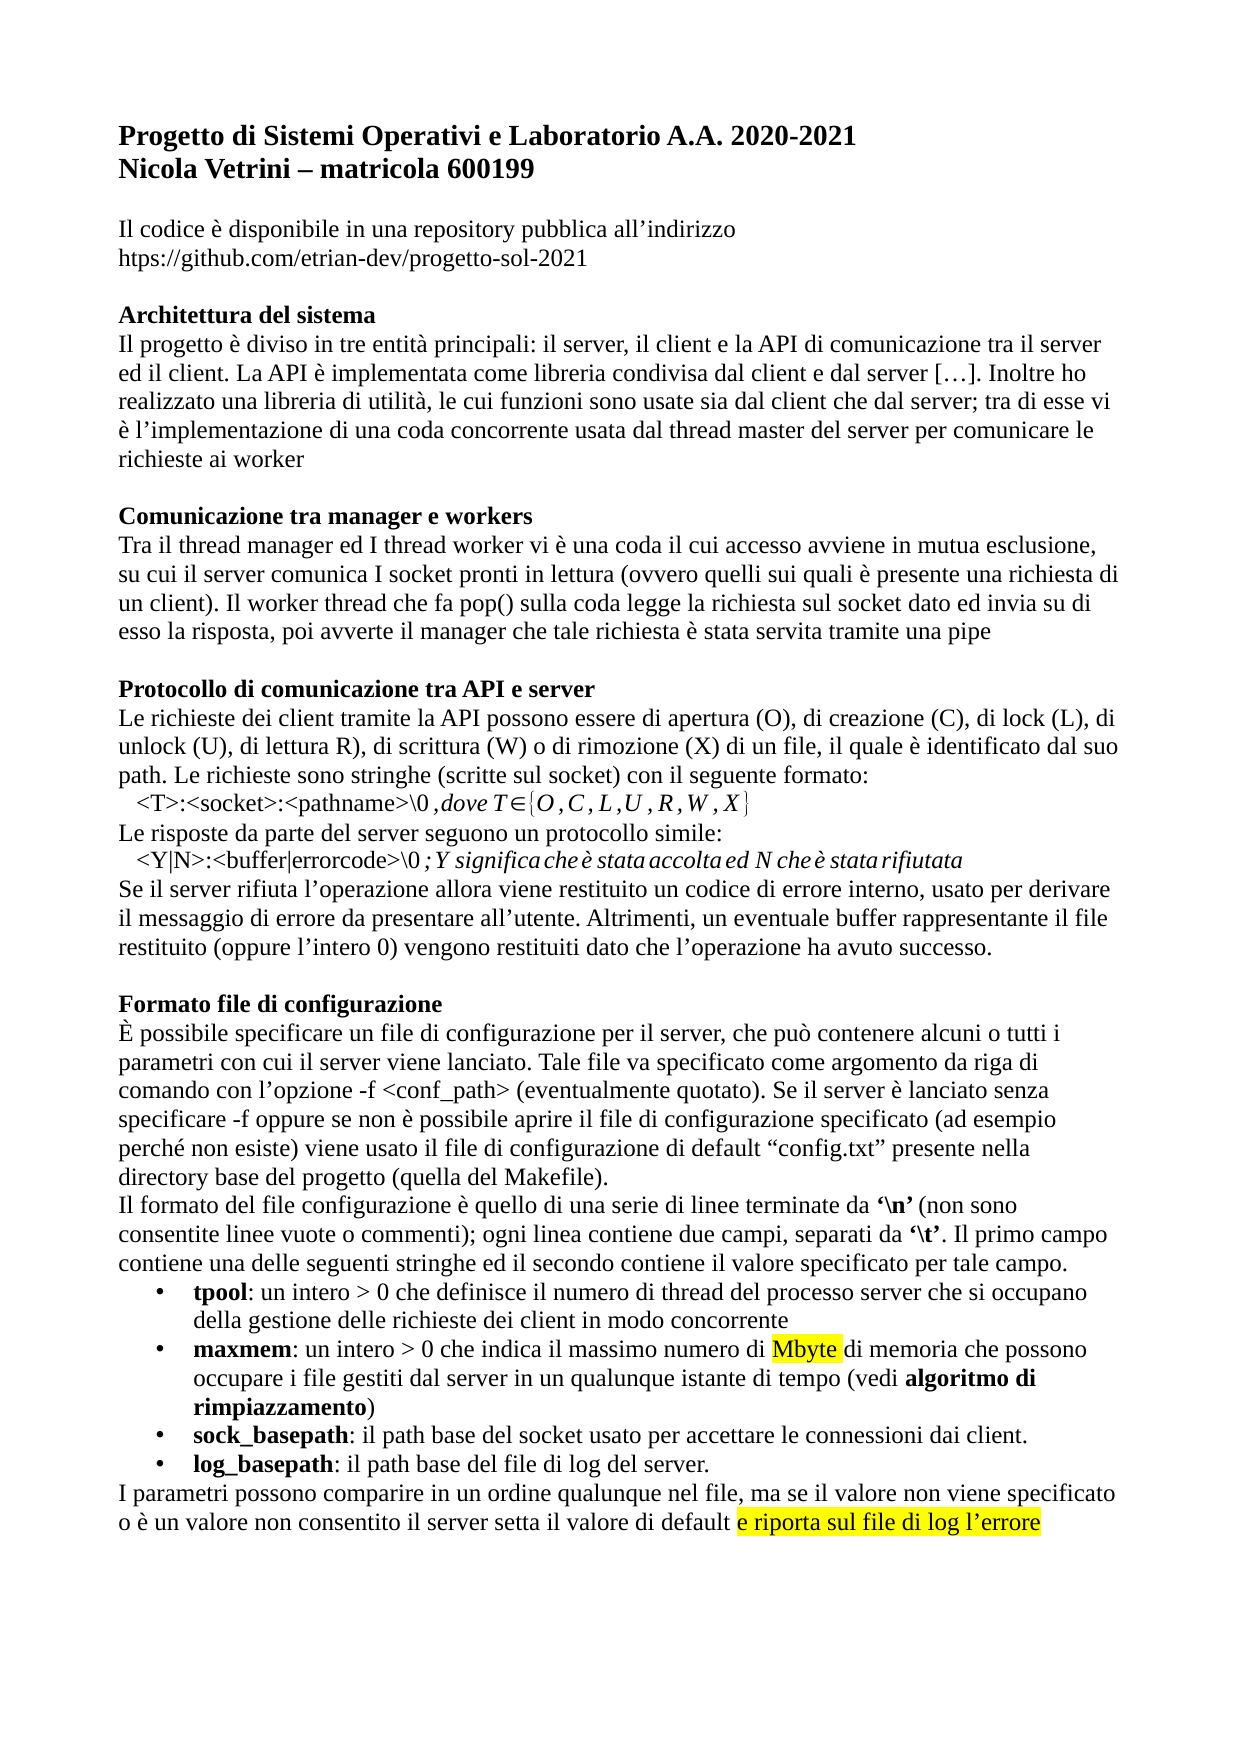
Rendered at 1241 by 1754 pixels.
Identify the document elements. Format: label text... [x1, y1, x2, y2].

text Il codice è disponibile in una repository pubblica all’indirizzo [118, 214, 1122, 243]
text Tra il thread manager ed I thread worker vi è una coda il cui accesso avviene in mutua esclusione, su cui il server comunica I socket pronti in lettura (ovvero quelli sui quali è presente una richiesta di un client). Il worker thread che fa pop() sulla coda legge la richiesta sul socket dato ed invia su di esso la risposta, poi avverte il manager che tale richiesta è stata servita tramite una pipe [118, 530, 1122, 645]
text I parametri possono comparire in un ordine qualunque nel file, ma se il valore non viene specificato o è un valore non consentito il server setta il valore di default e riporta sul file di log l’errore [118, 1478, 1122, 1536]
text Le richieste dei client tramite la API possono essere di apertura (O), di creazione (C), di lock (L), di unlock (U), di lettura R), di scrittura (W) o di rimozione (X) di un file, il quale è identificato dal suo path. Le richieste sono stringhe (scritte sul socket) con il seguente formato: [118, 703, 1122, 818]
list tpool: un intero > 0 che definisce il numero di thread del processo server che si occupano della gestione delle richieste dei client in modo concorrente [156, 1277, 1122, 1334]
list log_basepath: il path base del file di log del server. [156, 1449, 1122, 1478]
text Protocollo di comunicazione tra API e server [118, 674, 1122, 703]
list maxmem: un intero > 0 che indica il massimo numero di Mbyte di memoria che possono occupare i file gestiti dal server in un qualunque istante di tempo (vedi algoritmo di rimpiazzamento) [156, 1334, 1122, 1421]
text Se il server rifiuta l’operazione allora viene restituito un codice di errore interno, usato per derivare il messaggio di errore da presentare all’utente. Altrimenti, un eventuale buffer rappresentante il file restituito (oppure l’intero 0) vengono restituiti dato che l’operazione ha avuto successo. [118, 874, 1122, 961]
text Comunicazione tra manager e workers [118, 501, 1122, 530]
text Nicola Vetrini – matricola 600199 [118, 152, 1122, 185]
text Architettura del sistema [118, 300, 1122, 329]
text Il formato del file configurazione è quello di una serie di linee terminate da ‘\n’ (non sono consentite linee vuote o commenti); ogni linea contiene due campi, separati da ‘\t’. Il primo campo contiene una delle seguenti stringhe ed il secondo contiene il valore specificato per tale campo. [118, 1191, 1122, 1277]
text Formato file di configurazione [118, 989, 1122, 1018]
text È possibile specificare un file di configurazione per il server, che può contenere alcuni o tutti i parametri con cui il server viene lanciato. Tale file va specificato come argomento da riga di comando con l’opzione -f <conf_path> (eventualmente quotato). Se il server è lanciato senza specificare -f oppure se non è possibile aprire il file di configurazione specificato (ad esempio perché non esiste) viene usato il file di configurazione di default “config.txt” presente nella directory base del progetto (quella del Makefile). [118, 1018, 1122, 1191]
text htps://github.com/etrian-dev/progetto-sol-2021 [118, 243, 1122, 271]
text Progetto di Sistemi Operativi e Laboratorio A.A. 2020-2021 [118, 118, 1122, 152]
list sock_basepath: il path base del socket usato per accettare le connessioni dai client. [156, 1421, 1122, 1449]
text Le risposte da parte del server seguono un protocollo simile: [118, 818, 1122, 847]
text Il progetto è diviso in tre entità principali: il server, il client e la API di comunicazione tra il server ed il client. La API è implementata come libreria condivisa dal client e dal server […]. Inoltre ho realizzato una libreria di utilità, le cui funzioni sono usate sia dal client che dal server; tra di esse vi è l’implementazione di una coda concorrente usata dal thread master del server per comunicare le richieste ai worker [118, 329, 1122, 473]
